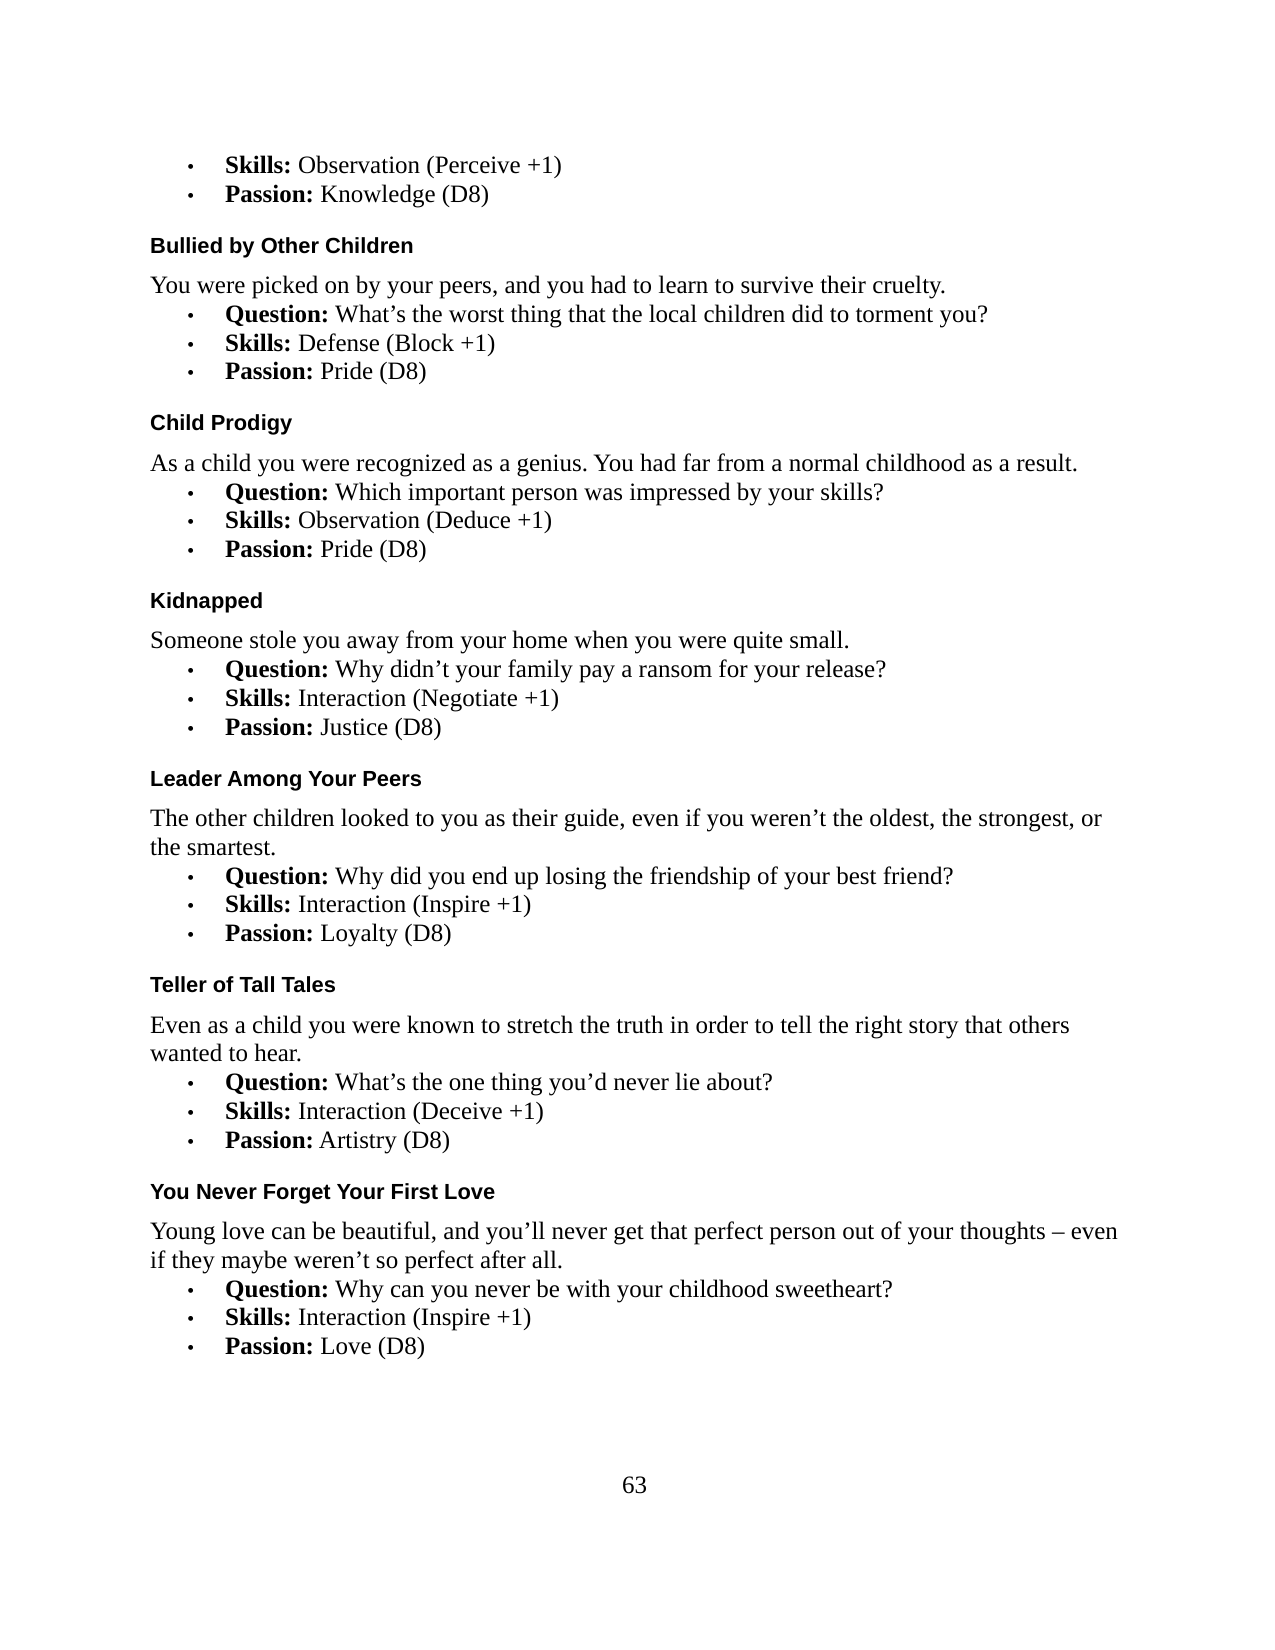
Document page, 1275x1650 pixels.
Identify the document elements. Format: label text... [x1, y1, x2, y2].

list Passion: Knowledge (D8) [187, 179, 1125, 207]
subtitle Bullied by Other Children [150, 232, 1125, 258]
subtitle Kidnapped [150, 588, 1125, 613]
list Skills: Interaction (Negotiate +1) [187, 683, 1125, 712]
subtitle You Never Forget Your First Love [150, 1178, 1125, 1204]
list Skills: Interaction (Inspire +1) [187, 1302, 1125, 1331]
list Passion: Pride (D8) [187, 534, 1125, 563]
text The other children looked to you as their guide, even if you weren’t the oldest, the strongest, or the smartest. [150, 803, 1125, 861]
text As a child you were recognized as a genius. You had far from a normal childhood as a result. [150, 448, 1125, 477]
text You were picked on by your peers, and you had to learn to survive their cruelty. [150, 270, 1125, 299]
list Passion: Loyalty (D8) [187, 918, 1125, 947]
text Even as a child you were known to stretch the truth in order to tell the right story that others wanted to hear. [150, 1010, 1125, 1067]
list Question: Which important person was impressed by your skills? [187, 477, 1125, 505]
list Passion: Artistry (D8) [187, 1125, 1125, 1153]
text Someone stole you away from your home when you were quite small. [150, 626, 1125, 654]
subtitle Leader Among Your Peers [150, 766, 1125, 791]
list Question: Why can you never be with your childhood sweetheart? [187, 1274, 1125, 1302]
list Skills: Observation (Perceive +1) [187, 150, 1125, 179]
list Passion: Love (D8) [187, 1331, 1125, 1360]
list Skills: Defense (Block +1) [187, 328, 1125, 356]
list Question: What’s the worst thing that the local children did to torment you? [187, 299, 1125, 328]
list Skills: Interaction (Inspire +1) [187, 889, 1125, 918]
list Question: What’s the one thing you’d never lie about? [187, 1067, 1125, 1096]
subtitle Teller of Tall Tales [150, 972, 1125, 997]
text Young love can be beautiful, and you’ll never get that perfect person out of your thoughts – even if they maybe weren’t so perfect after all. [150, 1216, 1125, 1274]
list Question: Why didn’t your family pay a ransom for your release? [187, 654, 1125, 683]
list Skills: Observation (Deduce +1) [187, 505, 1125, 534]
list Skills: Interaction (Deceive +1) [187, 1096, 1125, 1125]
list Passion: Justice (D8) [187, 712, 1125, 741]
subtitle Child Prodigy [150, 410, 1125, 435]
list Passion: Pride (D8) [187, 356, 1125, 385]
list Question: Why did you end up losing the friendship of your best friend? [187, 861, 1125, 889]
